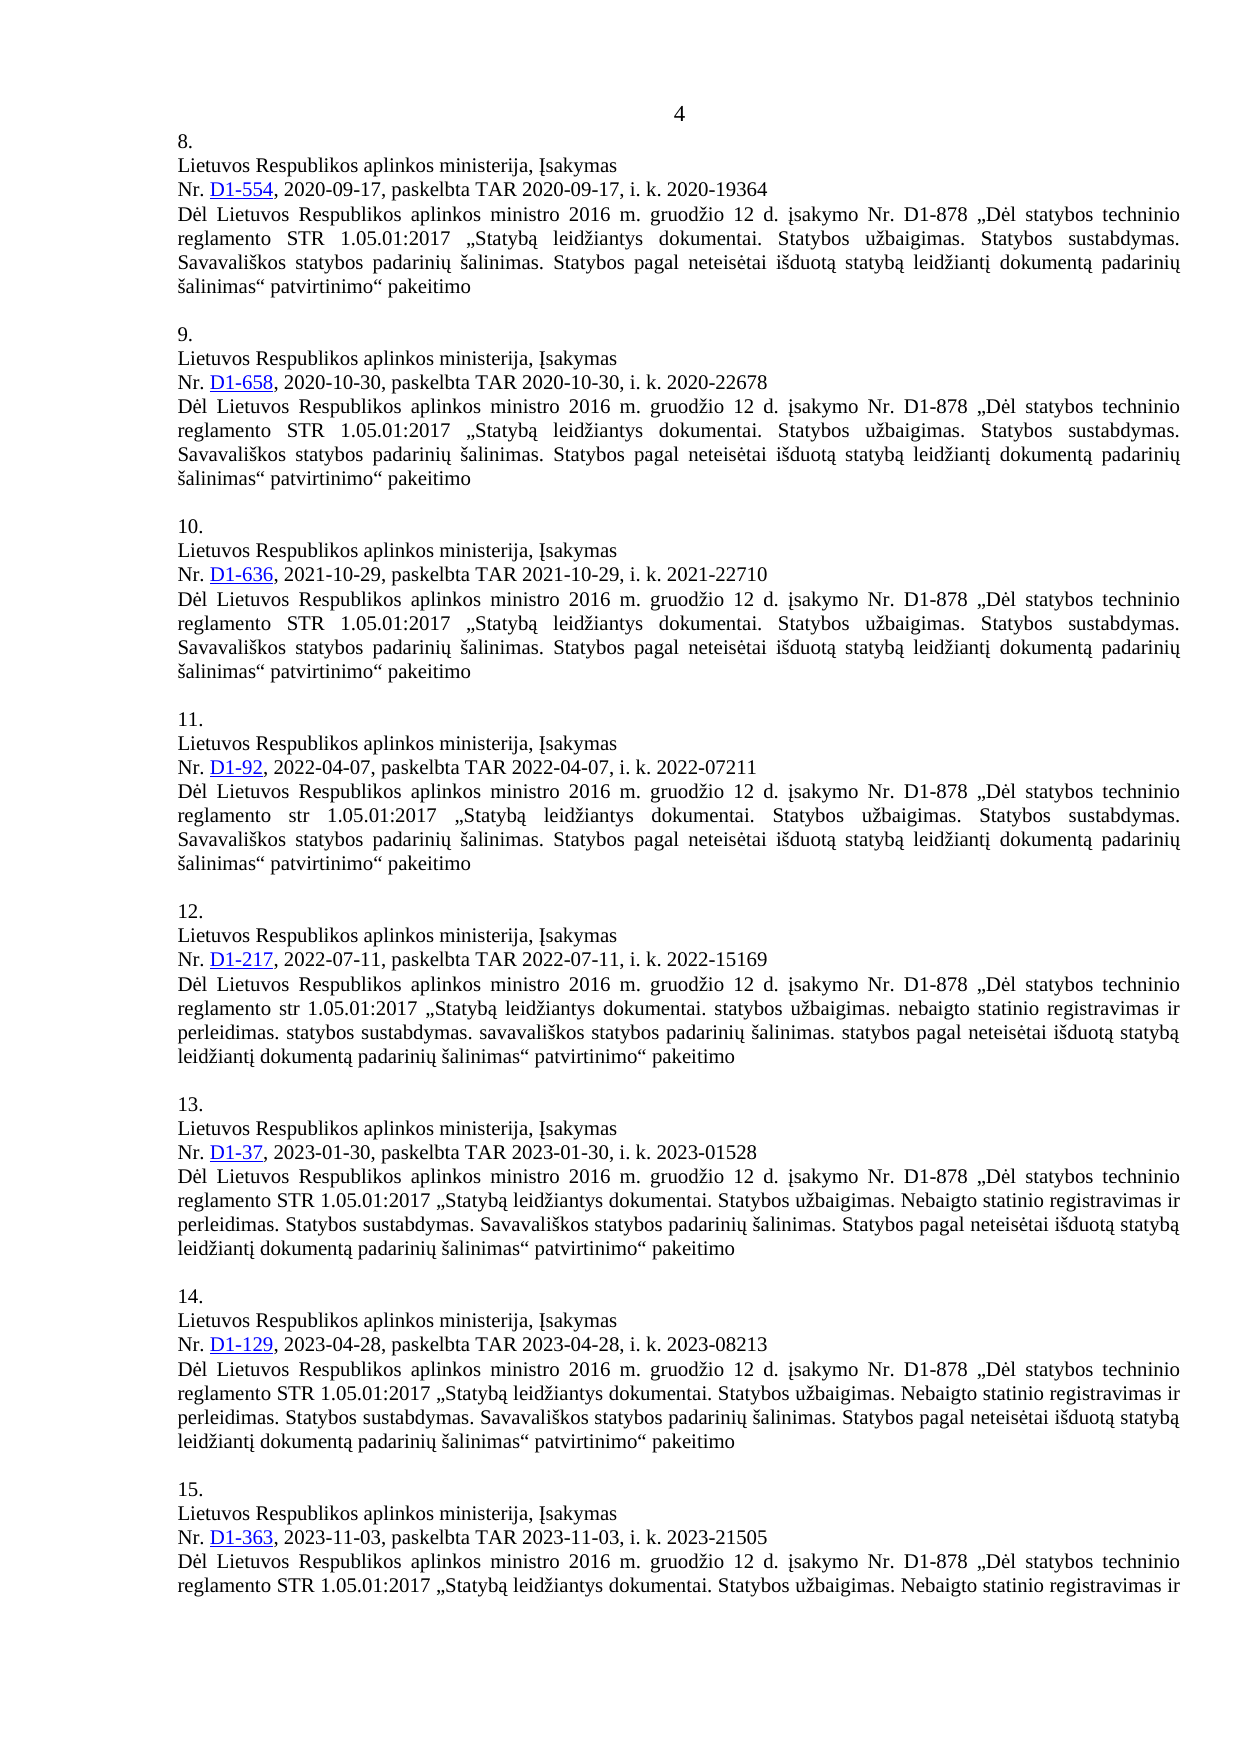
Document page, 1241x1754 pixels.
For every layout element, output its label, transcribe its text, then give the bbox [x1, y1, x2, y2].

text Nr. D1-658, 2020-10-30, paskelbta TAR 2020-10-30, i. k. 2020-22678 [177, 370, 1181, 394]
text 9. [177, 322, 1181, 346]
text Dėl Lietuvos Respublikos aplinkos ministro 2016 m. gruodžio 12 d. įsakymo Nr. D1-878 „Dėl statybos techninio reglamento str 1.05.01:2017 „Statybą leidžiantys dokumentai. statybos užbaigimas. nebaigto statinio registravimas ir perleidimas. statybos sustabdymas. savavališkos statybos padarinių šalinimas. statybos pagal neteisėtai išduotą statybą leidžiantį dokumentą padarinių šalinimas“ patvirtinimo“ pakeitimo [177, 971, 1181, 1068]
text Nr. D1-363, 2023-11-03, paskelbta TAR 2023-11-03, i. k. 2023-21505 [177, 1525, 1181, 1549]
text 13. [177, 1092, 1181, 1116]
text Lietuvos Respublikos aplinkos ministerija, Įsakymas [177, 731, 1181, 755]
text Dėl Lietuvos Respublikos aplinkos ministro 2016 m. gruodžio 12 d. įsakymo Nr. D1-878 „Dėl statybos techninio reglamento STR 1.05.01:2017 „Statybą leidžiantys dokumentai. Statybos užbaigimas. Statybos sustabdymas. Savavališkos statybos padarinių šalinimas. Statybos pagal neteisėtai išduotą statybą leidžiantį dokumentą padarinių šalinimas“ patvirtinimo“ pakeitimo [177, 201, 1181, 298]
text Dėl Lietuvos Respublikos aplinkos ministro 2016 m. gruodžio 12 d. įsakymo Nr. D1-878 „Dėl statybos techninio reglamento STR 1.05.01:2017 „Statybą leidžiantys dokumentai. Statybos užbaigimas. Nebaigto statinio registravimas ir perleidimas. Statybos sustabdymas. Savavališkos statybos padarinių šalinimas. Statybos pagal neteisėtai išduotą statybą leidžiantį dokumentą padarinių šalinimas“ patvirtinimo“ pakeitimo [177, 1164, 1181, 1260]
text Nr. D1-217, 2022-07-11, paskelbta TAR 2022-07-11, i. k. 2022-15169 [177, 947, 1181, 971]
text Lietuvos Respublikos aplinkos ministerija, Įsakymas [177, 923, 1181, 947]
text Nr. D1-636, 2021-10-29, paskelbta TAR 2021-10-29, i. k. 2021-22710 [177, 562, 1181, 586]
text Lietuvos Respublikos aplinkos ministerija, Įsakymas [177, 1116, 1181, 1140]
text Dėl Lietuvos Respublikos aplinkos ministro 2016 m. gruodžio 12 d. įsakymo Nr. D1-878 „Dėl statybos techninio reglamento STR 1.05.01:2017 „Statybą leidžiantys dokumentai. Statybos užbaigimas. Nebaigto statinio registravimas ir perleidimas. Statybos sustabdymas. Savavališkos statybos padarinių šalinimas. Statybos pagal neteisėtai išduotą statybą leidžiantį dokumentą padarinių šalinimas“ patvirtinimo“ pakeitimo [177, 1356, 1181, 1453]
text Lietuvos Respublikos aplinkos ministerija, Įsakymas [177, 153, 1181, 177]
text 15. [177, 1477, 1181, 1501]
text Dėl Lietuvos Respublikos aplinkos ministro 2016 m. gruodžio 12 d. įsakymo Nr. D1-878 „Dėl statybos techninio reglamento str 1.05.01:2017 „Statybą leidžiantys dokumentai. Statybos užbaigimas. Statybos sustabdymas. Savavališkos statybos padarinių šalinimas. Statybos pagal neteisėtai išduotą statybą leidžiantį dokumentą padarinių šalinimas“ patvirtinimo“ pakeitimo [177, 779, 1181, 875]
text Nr. D1-129, 2023-04-28, paskelbta TAR 2023-04-28, i. k. 2023-08213 [177, 1332, 1181, 1356]
text 12. [177, 899, 1181, 923]
text Nr. D1-92, 2022-04-07, paskelbta TAR 2022-04-07, i. k. 2022-07211 [177, 755, 1181, 779]
text Dėl Lietuvos Respublikos aplinkos ministro 2016 m. gruodžio 12 d. įsakymo Nr. D1-878 „Dėl statybos techninio reglamento STR 1.05.01:2017 „Statybą leidžiantys dokumentai. Statybos užbaigimas. Nebaigto statinio registravimas ir [177, 1549, 1181, 1597]
text Nr. D1-37, 2023-01-30, paskelbta TAR 2023-01-30, i. k. 2023-01528 [177, 1140, 1181, 1164]
text Dėl Lietuvos Respublikos aplinkos ministro 2016 m. gruodžio 12 d. įsakymo Nr. D1-878 „Dėl statybos techninio reglamento STR 1.05.01:2017 „Statybą leidžiantys dokumentai. Statybos užbaigimas. Statybos sustabdymas. Savavališkos statybos padarinių šalinimas. Statybos pagal neteisėtai išduotą statybą leidžiantį dokumentą padarinių šalinimas“ patvirtinimo“ pakeitimo [177, 394, 1181, 490]
text Lietuvos Respublikos aplinkos ministerija, Įsakymas [177, 346, 1181, 370]
text Lietuvos Respublikos aplinkos ministerija, Įsakymas [177, 1501, 1181, 1525]
text Nr. D1-554, 2020-09-17, paskelbta TAR 2020-09-17, i. k. 2020-19364 [177, 177, 1181, 201]
text Lietuvos Respublikos aplinkos ministerija, Įsakymas [177, 538, 1181, 562]
text 8. [177, 129, 1181, 153]
text Dėl Lietuvos Respublikos aplinkos ministro 2016 m. gruodžio 12 d. įsakymo Nr. D1-878 „Dėl statybos techninio reglamento STR 1.05.01:2017 „Statybą leidžiantys dokumentai. Statybos užbaigimas. Statybos sustabdymas. Savavališkos statybos padarinių šalinimas. Statybos pagal neteisėtai išduotą statybą leidžiantį dokumentą padarinių šalinimas“ patvirtinimo“ pakeitimo [177, 586, 1181, 683]
text 14. [177, 1284, 1181, 1308]
text 10. [177, 514, 1181, 538]
text Lietuvos Respublikos aplinkos ministerija, Įsakymas [177, 1308, 1181, 1332]
text 11. [177, 707, 1181, 731]
